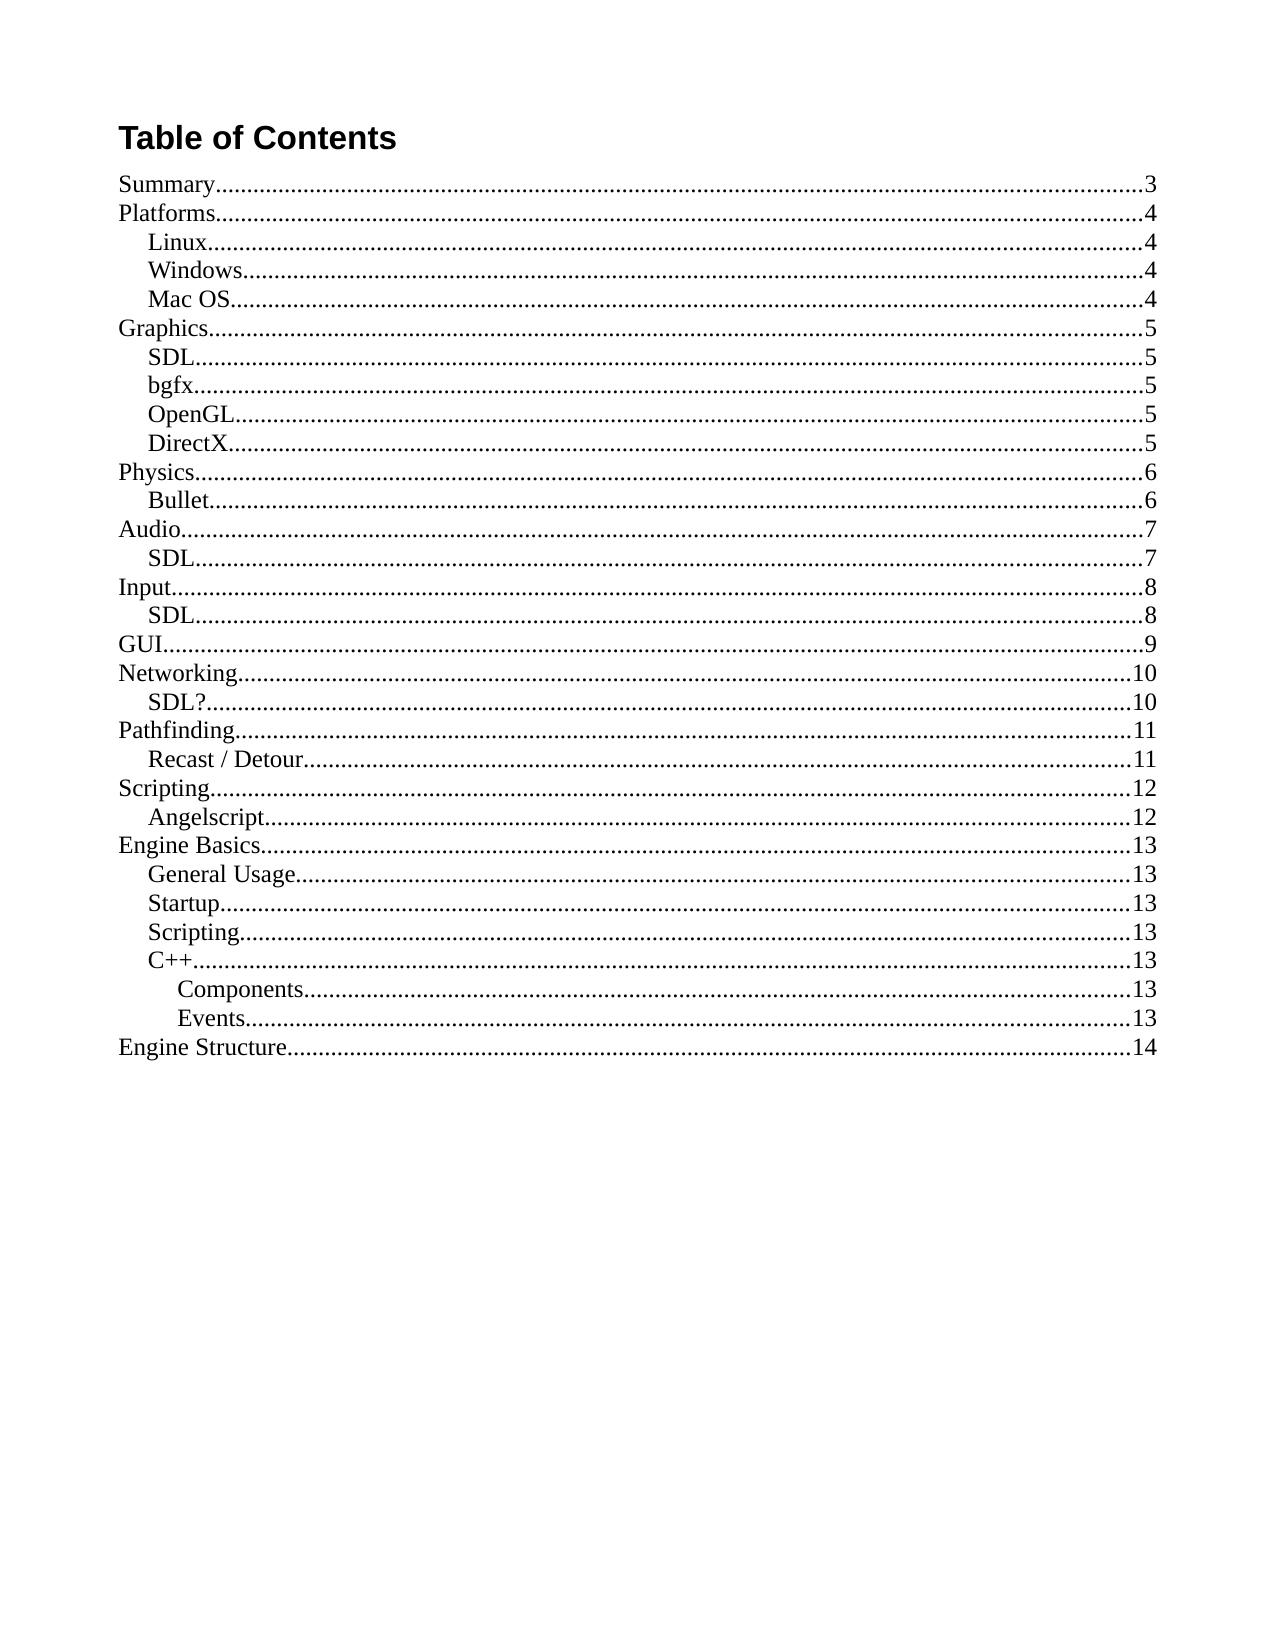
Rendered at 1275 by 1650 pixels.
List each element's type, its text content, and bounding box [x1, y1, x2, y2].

text Startup 13 [148, 888, 1157, 917]
text C++ 13 [148, 945, 1157, 974]
text Scripting 12 [118, 773, 1157, 802]
text SDL 7 [148, 543, 1157, 572]
text Engine Basics 13 [118, 830, 1157, 859]
text Platforms 4 [118, 198, 1157, 227]
text General Usage 13 [148, 859, 1157, 888]
text Scripting 13 [148, 917, 1157, 945]
text OpenGL 5 [148, 399, 1157, 428]
text Physics 6 [118, 457, 1157, 485]
text Pathfinding 11 [118, 715, 1157, 744]
text Graphics 5 [118, 313, 1157, 342]
text Summary 3 [118, 169, 1157, 198]
text Events 13 [177, 1003, 1157, 1032]
text Recast / Detour 11 [148, 744, 1157, 773]
text Bullet 6 [148, 485, 1157, 514]
text SDL 5 [148, 342, 1157, 370]
text Linux 4 [148, 227, 1157, 255]
text SDL 8 [148, 600, 1157, 629]
text Windows 4 [148, 255, 1157, 284]
text GUI 9 [118, 629, 1157, 658]
text DirectX 5 [148, 428, 1157, 457]
text Components 13 [177, 974, 1157, 1003]
text Engine Structure 14 [118, 1032, 1157, 1060]
text Audio 7 [118, 514, 1157, 543]
text SDL? 10 [148, 687, 1157, 715]
text Angelscript 12 [148, 802, 1157, 830]
text Mac OS 4 [148, 284, 1157, 313]
text Input 8 [118, 572, 1157, 600]
text Networking 10 [118, 658, 1157, 687]
text bgfx 5 [148, 370, 1157, 399]
subtitle Table of Contents [118, 118, 1157, 157]
